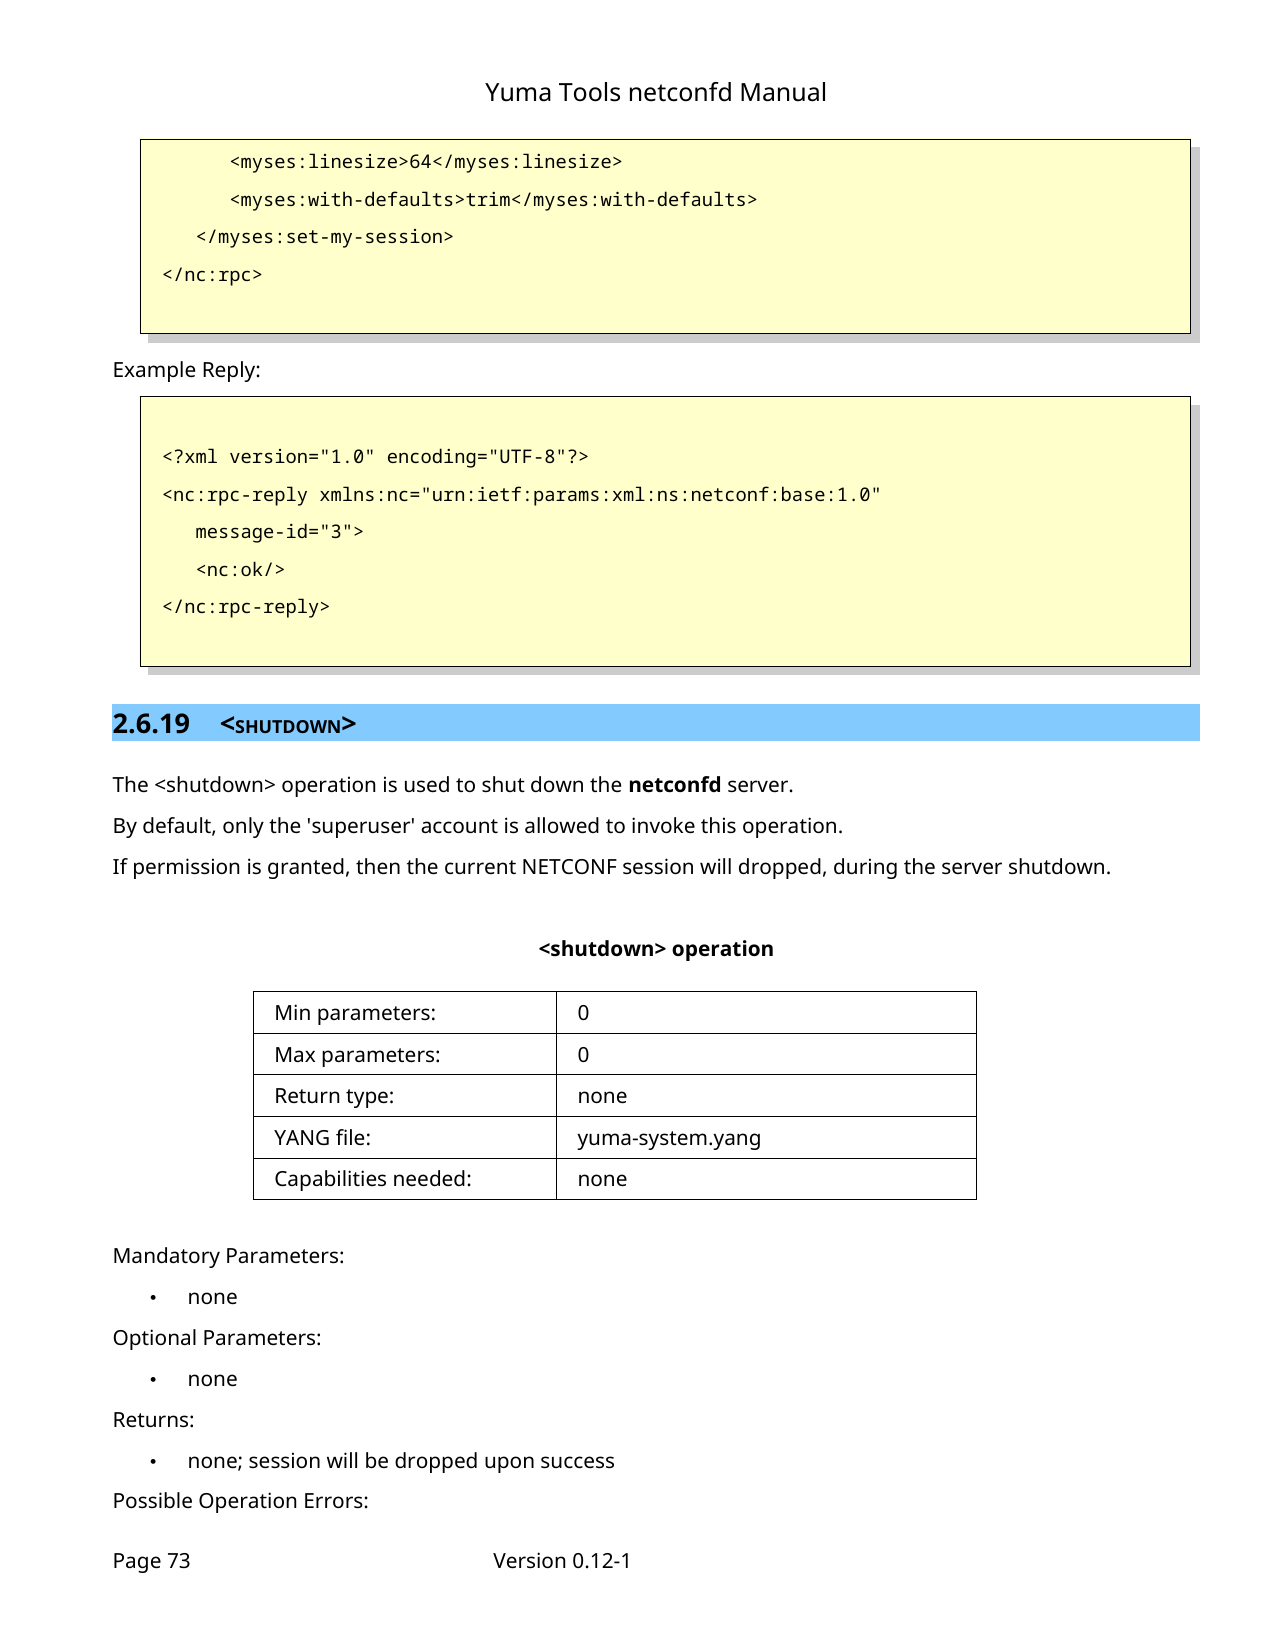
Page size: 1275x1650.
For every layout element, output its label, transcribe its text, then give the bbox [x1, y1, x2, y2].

text By default, only the 'superuser' account is allowed to invoke this operation. [112, 812, 1200, 840]
text <nc:rpc-reply xmlns:nc="urn:ietf:params:xml:ns:netconf:base:1.0" [141, 471, 1190, 506]
table_cell none [557, 1159, 976, 1199]
text Mandatory Parameters: [112, 1241, 1200, 1269]
text Possible Operation Errors: [112, 1487, 1200, 1515]
text </myses:set-my-session> [141, 213, 1190, 249]
subtitle <shutdown> [112, 704, 1200, 741]
table_cell yuma-system.yang [557, 1117, 976, 1157]
text <myses:with-defaults>trim</myses:with-defaults> [141, 176, 1190, 212]
subtitle <shutdown> operation [127, 934, 1185, 963]
table_cell Return type: [254, 1075, 556, 1116]
text If permission is granted, then the current NETCONF session will dropped, during the server shutdown. [112, 852, 1200, 881]
table_cell 0 [557, 1034, 976, 1074]
list none [150, 1364, 1200, 1392]
text Example Reply: [112, 355, 1200, 383]
text <nc:ok/> [141, 546, 1190, 581]
table_cell none [557, 1075, 976, 1116]
text <myses:linesize>64</myses:linesize> [141, 140, 1190, 174]
table_cell Max parameters: [254, 1034, 556, 1074]
list none [150, 1282, 1200, 1310]
table_header Min parameters: [254, 992, 556, 1033]
text </nc:rpc> [141, 251, 1190, 287]
text The <shutdown> operation is used to shut down the netconfd server. [112, 771, 1200, 799]
text message-id="3"> [141, 508, 1190, 544]
table_header 0 [557, 992, 976, 1033]
table_cell YANG file: [254, 1117, 556, 1157]
text Returns: [112, 1405, 1200, 1433]
text </nc:rpc-reply> [141, 583, 1190, 619]
text Optional Parameters: [112, 1323, 1200, 1351]
list none; session will be dropped upon success [150, 1446, 1200, 1474]
text <?xml version="1.0" encoding="UTF-8"?> [141, 433, 1190, 469]
table_cell Capabilities needed: [254, 1159, 556, 1199]
